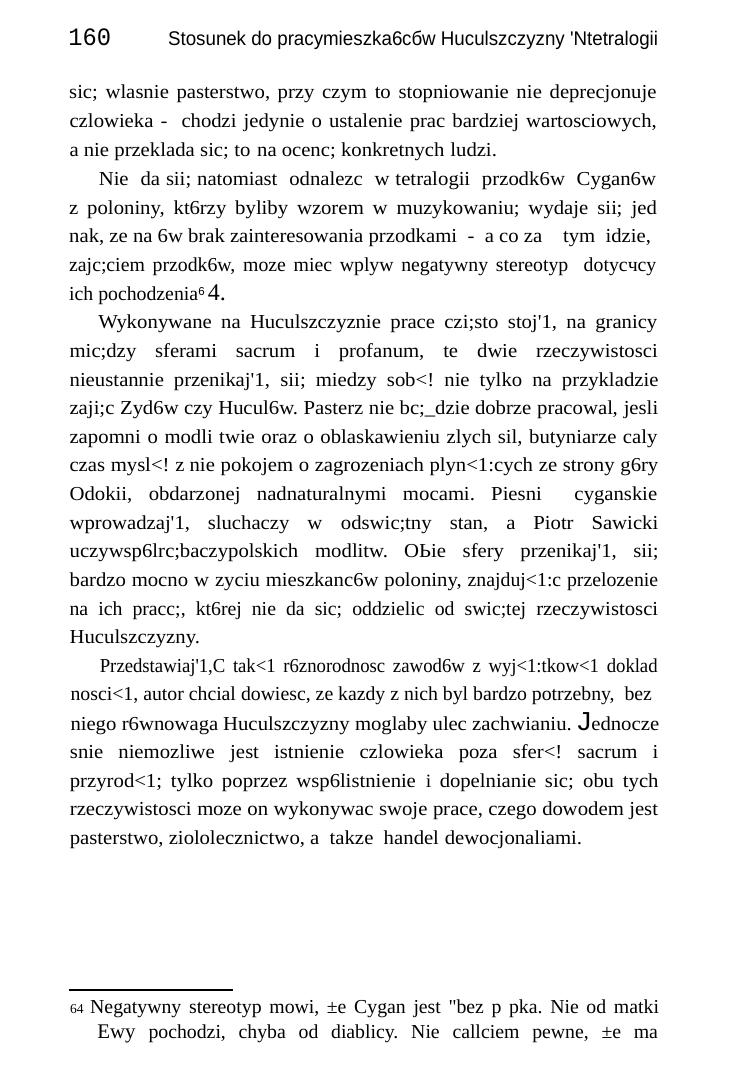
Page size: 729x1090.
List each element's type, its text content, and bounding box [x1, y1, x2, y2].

text sic; wlasnie pasterstwo, przy czym to stopniowanie nie deprecjonuje czlowieka - chodzi jedynie о ustalenie prac bardziej wartosciowych, а nie przeklada sic; to na ocenc; konkretnych ludzi. [69, 81, 658, 161]
text snie niemozliwe jest istnienie czlowieka poza sfer<! sacrum і przyrod<1; tylko poprzez wsp6listnienie і dopelnianie sic; obu tych rzeczywistosci moze on wykonywac swoje prace, czego dowodem jest pasterstwo, ziololecznictwo, а takze handel dewocjonaliami. [69, 740, 659, 848]
text Wykonywane na Huculszczyznie prace czi;sto stoj'1, na granicy mic;dzy sferami sacrum і profanum, te dwie rzeczywistosci nieustannie przenikaj'1, sii; miedzy sob<! nie tylko na przykladzie zaji;c Zyd6w czy Hucul6w. Pasterz nie bc;_dzie dobrze pracowal, jesli zapomni о modli­ twie oraz о oblaskawieniu zlych sil, butyniarze caly czas mysl<! z nie­ pokojem о zagrozeniach plyn<1:cych ze strony g6ry Odokii, obdarzonej nadnaturalnymi mocami. Piesni cyganskie wprowadzaj'1, sluchaczy w odswic;tny stan, а Piotr Sawicki uczywsp6lrc;baczypolskich modlitw. ОЬіе sfery przenikaj'1, sii; bardzo mocno w zyciu mieszkanc6w poloniny, znajduj<1:c przelozenie na ich pracc;, kt6rej nie da sic; oddzielic od swic;tej rzeczywistosci Huculszczyzny. [69, 310, 658, 648]
text Przedstawiaj'1,C tak<1 r6znorodnosc zawod6w z wyj<1:tkow<1 doklad­ nosci<1, autor chcial dowiesc, ze kazdy z nich byl bardzo potrzebny, bez [70, 654, 658, 705]
text zajc;ciem przodk6w, moze miec wplyw negatywny stereotyp dotycчcy ich pochodzenia6 4. [69, 253, 657, 305]
text niego r6wnowaga Huculszczyzny moglaby ulec zachwianiu. Jednocze­ [69, 711, 670, 736]
text Nie da sii; natomiast odnalezc w tetralogii przodk6w Cygan6w z poloniny, kt6rzy byliby wzorem w muzykowaniu; wydaje sii; jed­ nak, ze na 6w brak zainteresowania przodkami - а со za tym idzie, [69, 167, 658, 247]
text 160 Stosunek do pracymieszka6cбw Huculszczyzny 'Ntetralogii [68, 24, 670, 52]
text 64 Negatywny stereotyp mowi, ±е Cygan jest "bez p pka. Nie od matki Ewy pochodzi, chyba od diablicy. Nie callciem pewne, ±е ma [70, 987, 659, 1043]
